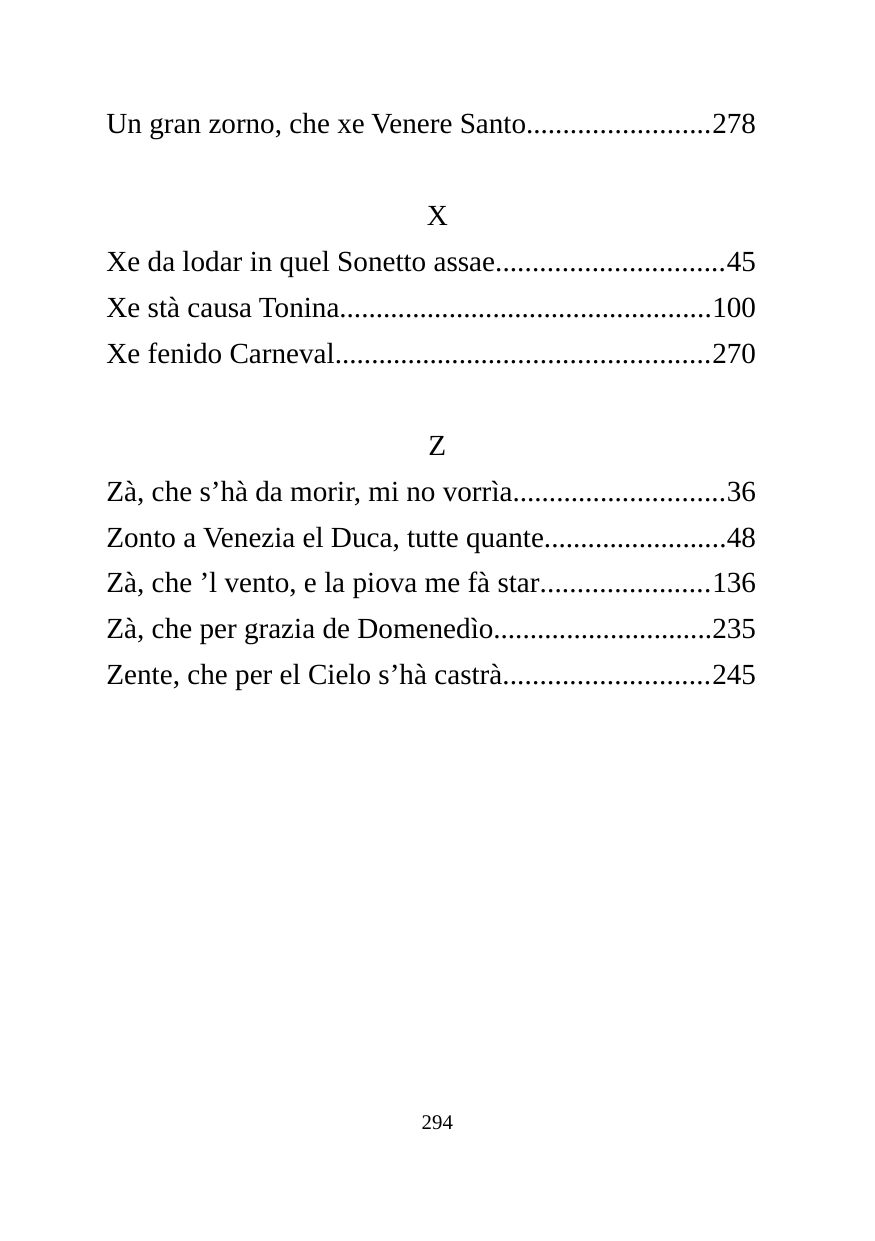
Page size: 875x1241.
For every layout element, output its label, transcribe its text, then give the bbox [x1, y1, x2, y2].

text Xe da lodar in quel Sonetto assae 45 [106, 244, 768, 278]
text Zonto a Venezia el Duca, tutte quante 48 [106, 520, 768, 553]
text Zà, che ’l vento, e la piova me fà star 136 [106, 566, 768, 599]
text Z [106, 428, 768, 461]
text Zente, che per el Cielo s’hà castrà 245 [106, 657, 768, 691]
text Xe stà causa Tonina 100 [106, 290, 768, 323]
text Zà, che per grazia de Domenedìo 235 [106, 612, 768, 645]
text X [106, 198, 768, 232]
text Un gran zorno, che xe Venere Santo 278 [106, 106, 768, 140]
text Xe fenido Carneval 270 [106, 336, 768, 369]
text Zà, che s’hà da morir, mi no vorrìa 36 [106, 474, 768, 507]
